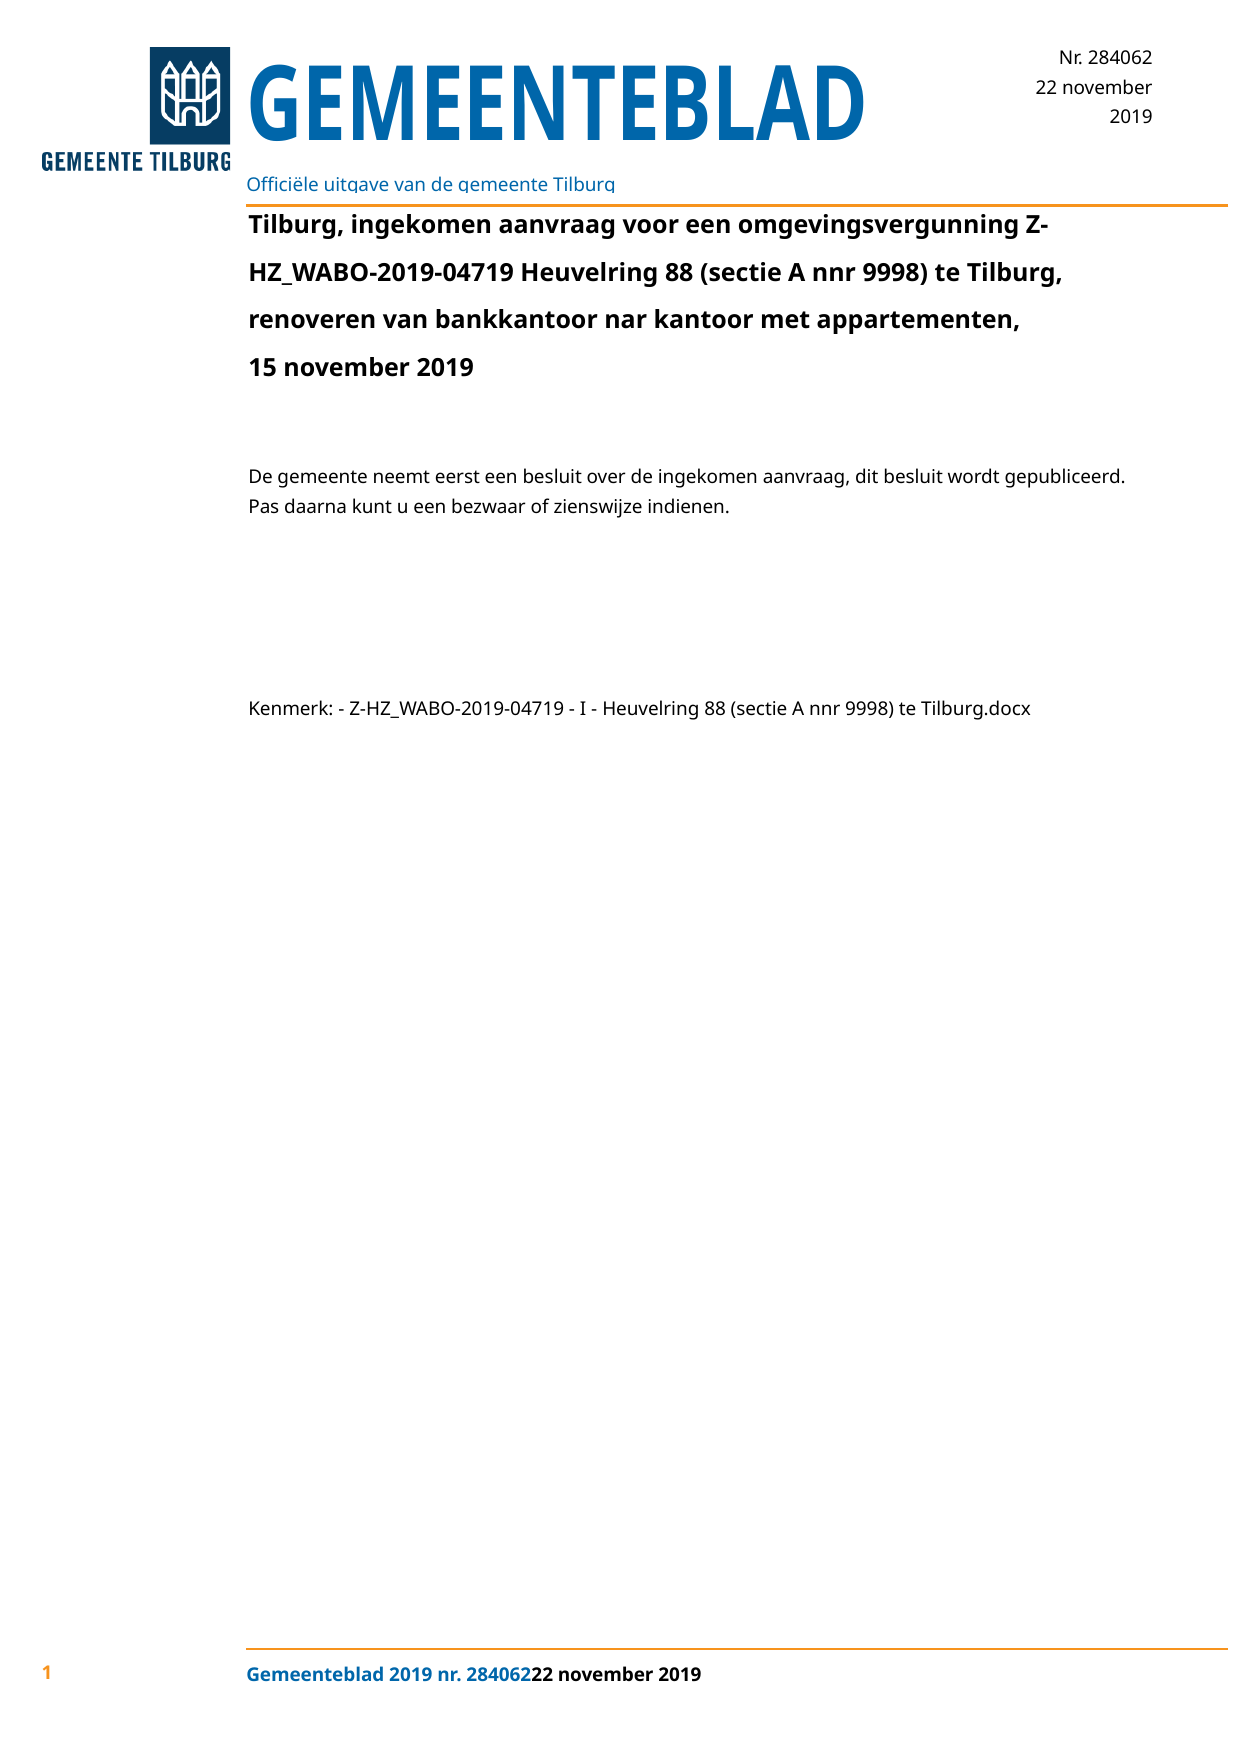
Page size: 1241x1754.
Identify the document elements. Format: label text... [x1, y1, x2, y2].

text De gemeente neemt eerst een besluit over de ingekomen aanvraag, dit besluit wordt gepubliceerd. Pas daarna kunt u een bezwaar of zienswijze indienen. [248, 463, 1152, 519]
text Tilburg, ingekomen aanvraag voor een omgevingsvergunning Z-HZ_WABO-2019-04719 Heuvelring 88 (sectie A nnr 9998) te Tilburg, renoveren van bankkantoor nar kantoor met appartementen, 15 november 2019 [248, 207, 1152, 384]
picture [41, 47, 231, 172]
text Kenmerk: - Z-HZ_WABO-2019-04719 - I - Heuvelring 88 (sectie A nnr 9998) te Tilburg.docx [248, 695, 1152, 721]
